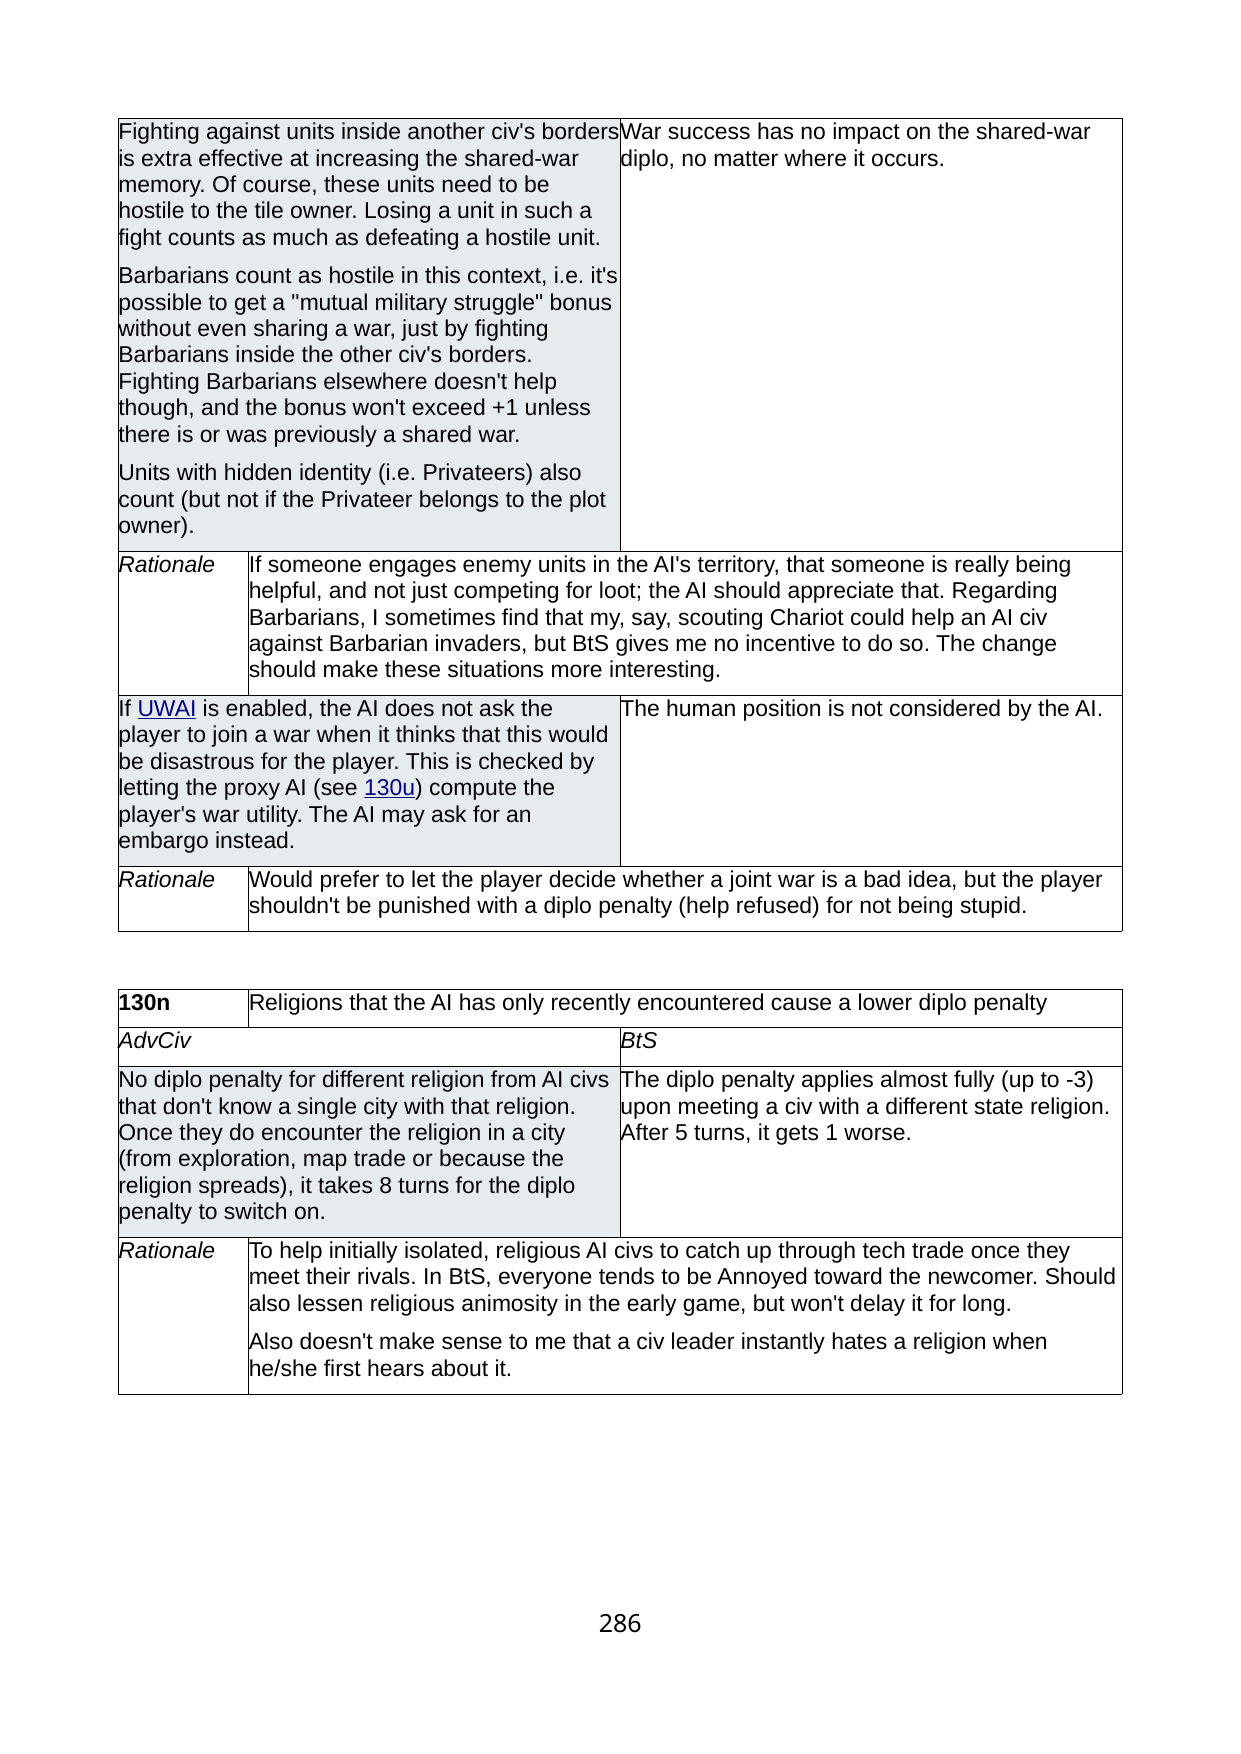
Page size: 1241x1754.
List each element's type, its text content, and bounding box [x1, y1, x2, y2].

table_cell War success has no impact on the shared-war diplo, no matter where it occurs. [621, 119, 1122, 551]
table_cell The human position is not considered by the AI. [621, 696, 1122, 866]
table_cell The diplo penalty applies almost fully (up to -3) upon meeting a civ with a different state religion. After 5 turns, it gets 1 worse. [621, 1067, 1122, 1237]
table_header 130n [119, 990, 248, 1027]
table_header Religions that the AI has only recently encountered cause a lower diplo penalty [249, 990, 1122, 1027]
table_cell Rationale [119, 552, 248, 695]
table_cell BtS [621, 1028, 1122, 1066]
table_cell Rationale [119, 867, 248, 931]
table_cell If someone engages enemy units in the AI's territory, that someone is really being helpful, and not just competing for loot; the AI should appreciate that. Regarding Barbarians, I sometimes find that my, say, scouting Chariot could help an AI civ against Barbarian invaders, but BtS gives me no incentive to do so. The change should make these situations more interesting. [249, 552, 1122, 695]
table_cell Rationale [119, 1238, 248, 1393]
table_cell No diplo penalty for different religion from AI civs that don't know a single city with that religion. Once they do encounter the religion in a city (from exploration, map trade or because the religion spreads), it takes 8 turns for the diplo penalty to switch on. [119, 1067, 620, 1237]
table_cell Would prefer to let the player decide whether a joint war is a bad idea, but the player shouldn't be punished with a diplo penalty (help refused) for not being stupid. [249, 867, 1122, 931]
table_cell AdvCiv [119, 1028, 620, 1066]
table_cell To help initially isolated, religious AI civs to catch up through tech trade once they meet their rivals. In BtS, everyone tends to be Annoyed toward the newcomer. Should also lessen religious animosity in the early game, but won't delay it for long. Also doesn't make sense to me that a civ leader instantly hates a religion when he/she first hears about it. [249, 1238, 1122, 1393]
table_cell Fighting against units inside another civ's borders is extra effective at increasing the shared-war memory. Of course, these units need to be hostile to the tile owner. Losing a unit in such a fight counts as much as defeating a hostile unit. Barbarians count as hostile in this context, i.e. it's possible to get a "mutual military struggle" bonus without even sharing a war, just by fighting Barbarians inside the other civ's borders. Fighting Barbarians elsewhere doesn't help though, and the bonus won't exceed +1 unless there is or was previously a shared war. Units with hidden identity (i.e. Privateers) also count (but not if the Privateer belongs to the plot owner). [119, 119, 620, 551]
table_cell If UWAI is enabled, the AI does not ask the player to join a war when it thinks that this would be disastrous for the player. This is checked by letting the proxy AI (see 130u) compute the player's war utility. The AI may ask for an embargo instead. [119, 696, 620, 866]
